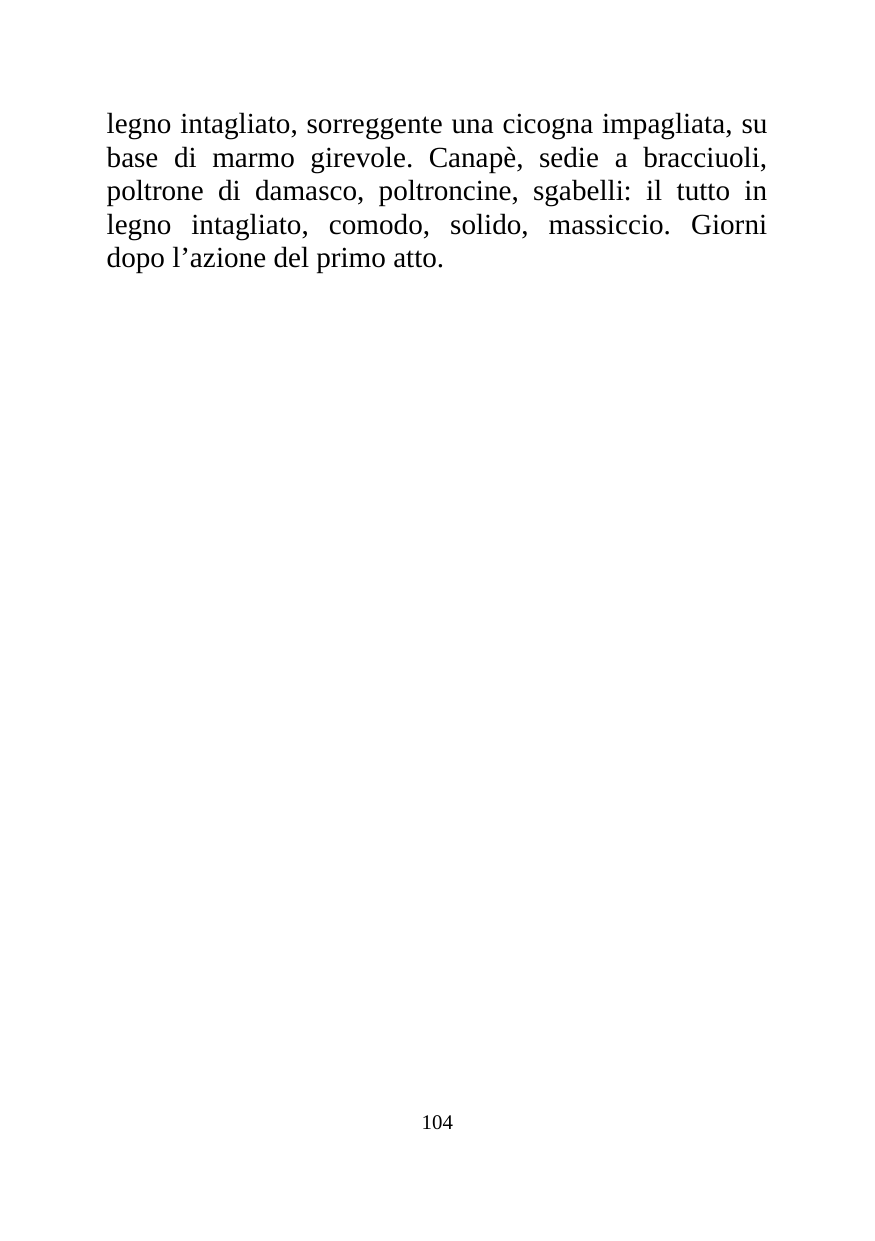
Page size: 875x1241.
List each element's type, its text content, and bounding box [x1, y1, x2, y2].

text legno intagliato, sorreggente una cicogna impagliata, su base di marmo girevole. Canapè, sedie a bracciuoli, poltrone di damasco, poltroncine, sgabelli: il tutto in legno intagliato, comodo, solido, massiccio. Giorni dopo l’azione del primo atto. [106, 106, 768, 274]
